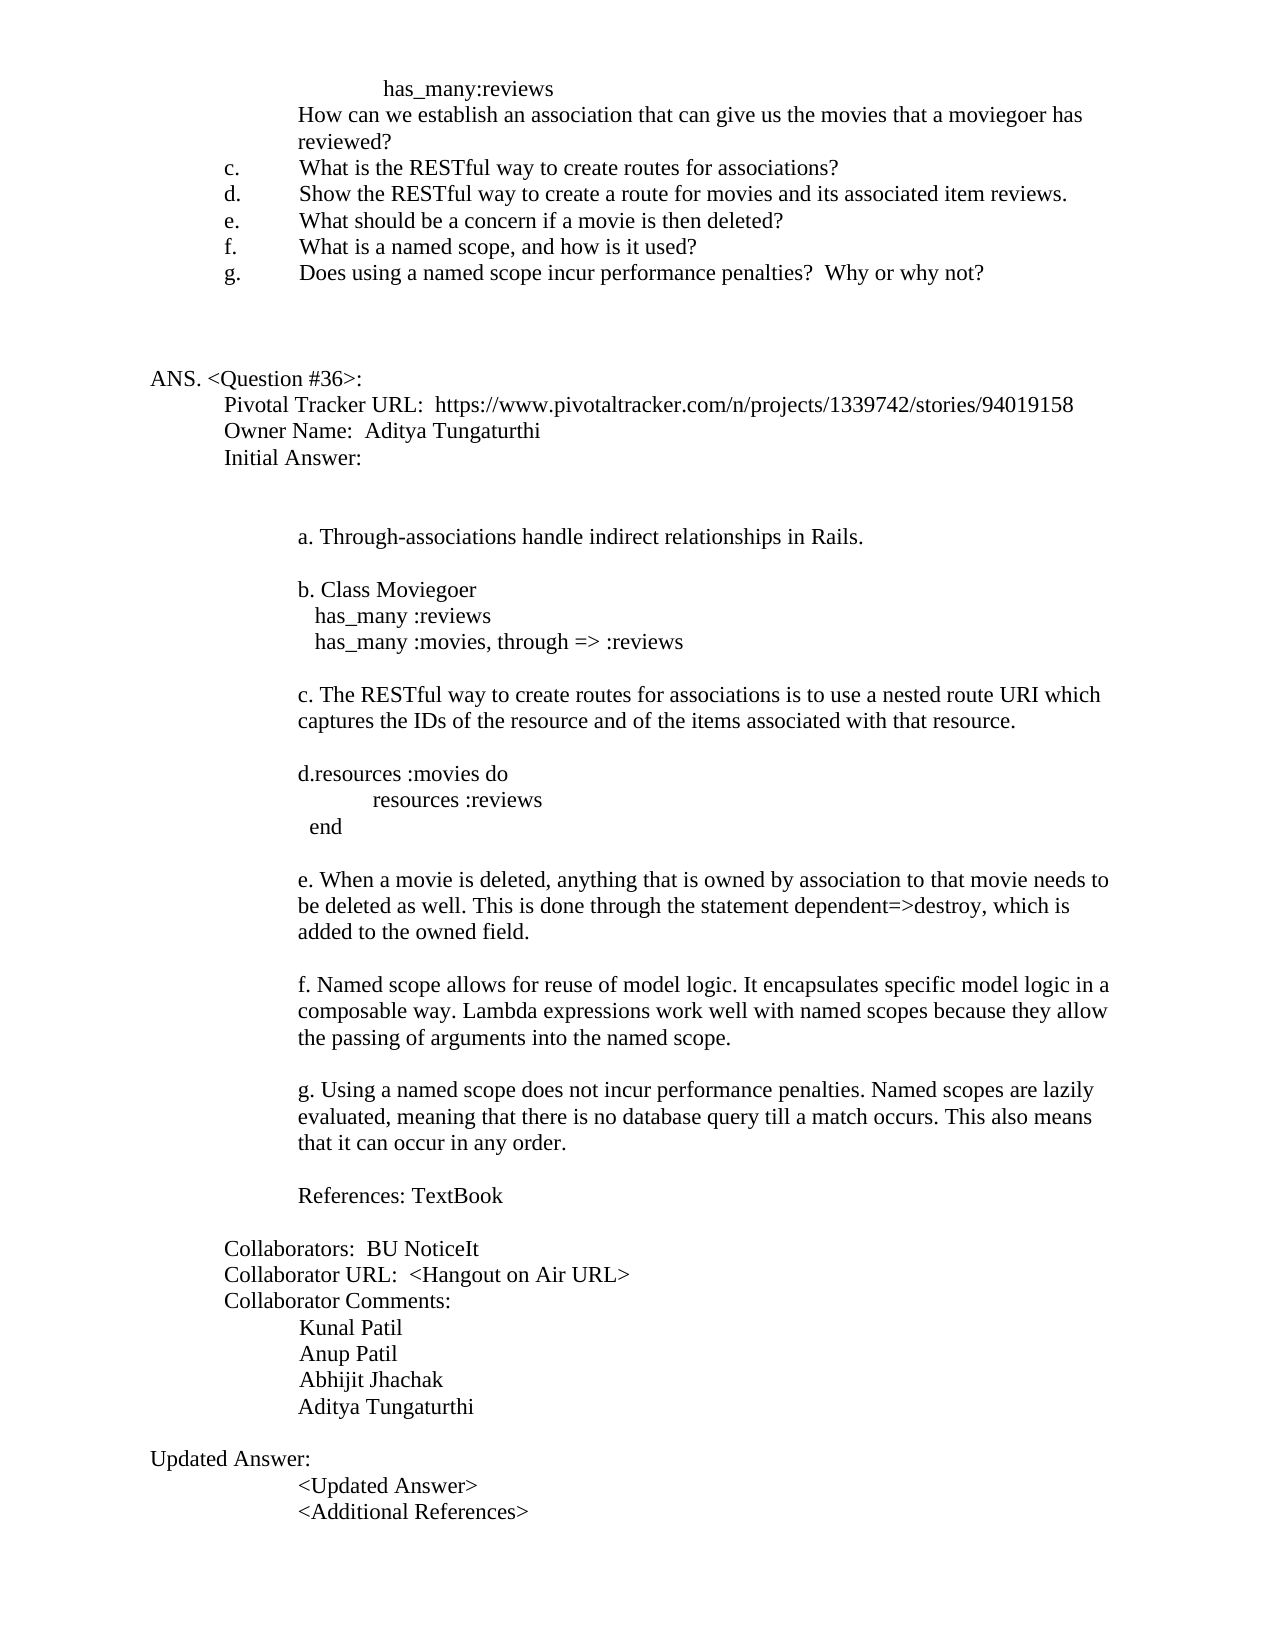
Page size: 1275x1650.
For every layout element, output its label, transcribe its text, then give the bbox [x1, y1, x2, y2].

text d.resources :movies do [298, 760, 1125, 787]
text f. What is a named scope, and how is it used? [224, 233, 1125, 259]
text g. Using a named scope does not incur performance penalties. Named scopes are lazily evaluated, meaning that there is no database query till a match occurs. This also means that it can occur in any order. [298, 1076, 1125, 1156]
text Aditya Tungaturthi [298, 1393, 1125, 1445]
text end [298, 813, 1125, 839]
text has_many :movies, through => :reviews [298, 628, 1125, 655]
text g. Does using a named scope incur performance penalties? Why or why not? [224, 259, 1125, 286]
text e. What should be a concern if a movie is then deleted? [224, 207, 1125, 233]
text f. Named scope allows for reuse of model logic. It encapsulates specific model logic in a composable way. Lambda expressions work well with named scopes because they allow the passing of arguments into the named scope. [298, 971, 1125, 1050]
text Pivotal Tracker URL: https://www.pivotaltracker.com/n/projects/1339742/stories/94019158 [224, 391, 1125, 418]
text <Additional References> [298, 1498, 1125, 1524]
text e. When a movie is deleted, anything that is owned by association to that movie needs to be deleted as well. This is done through the statement dependent=>destroy, which is added to the owned field. [298, 866, 1125, 945]
text ANS. <Question #36>: [150, 365, 1125, 391]
text c. What is the RESTful way to create routes for associations? [224, 154, 1125, 180]
text Anup Patil [224, 1340, 1125, 1366]
text Collaborator Comments: [224, 1287, 1125, 1314]
text resources :reviews [298, 787, 1125, 813]
text Initial Answer: [224, 444, 1125, 470]
text a. Through-associations handle indirect relationships in Rails. [298, 523, 1125, 549]
text Owner Name: Aditya Tungaturthi [224, 418, 1125, 444]
text Kunal Patil [224, 1314, 1125, 1340]
text How can we establish an association that can give us the movies that a moviegoer has reviewed? [298, 101, 1125, 154]
text has_many:reviews [372, 75, 1125, 101]
text b. Class Moviegoer [298, 576, 1125, 602]
text Updated Answer: [150, 1445, 1125, 1472]
text <Updated Answer> [298, 1472, 1125, 1498]
text d. Show the RESTful way to create a route for movies and its associated item reviews. [224, 180, 1125, 207]
text has_many :reviews [298, 602, 1125, 628]
text References: TextBook [298, 1182, 1125, 1208]
text c. The RESTful way to create routes for associations is to use a nested route URI which captures the IDs of the resource and of the items associated with that resource. [298, 681, 1125, 734]
text Collaborator URL: <Hangout on Air URL> [224, 1261, 1125, 1287]
text Collaborators: BU NoticeIt [224, 1234, 1125, 1261]
text Abhijit Jhachak [224, 1366, 1125, 1393]
